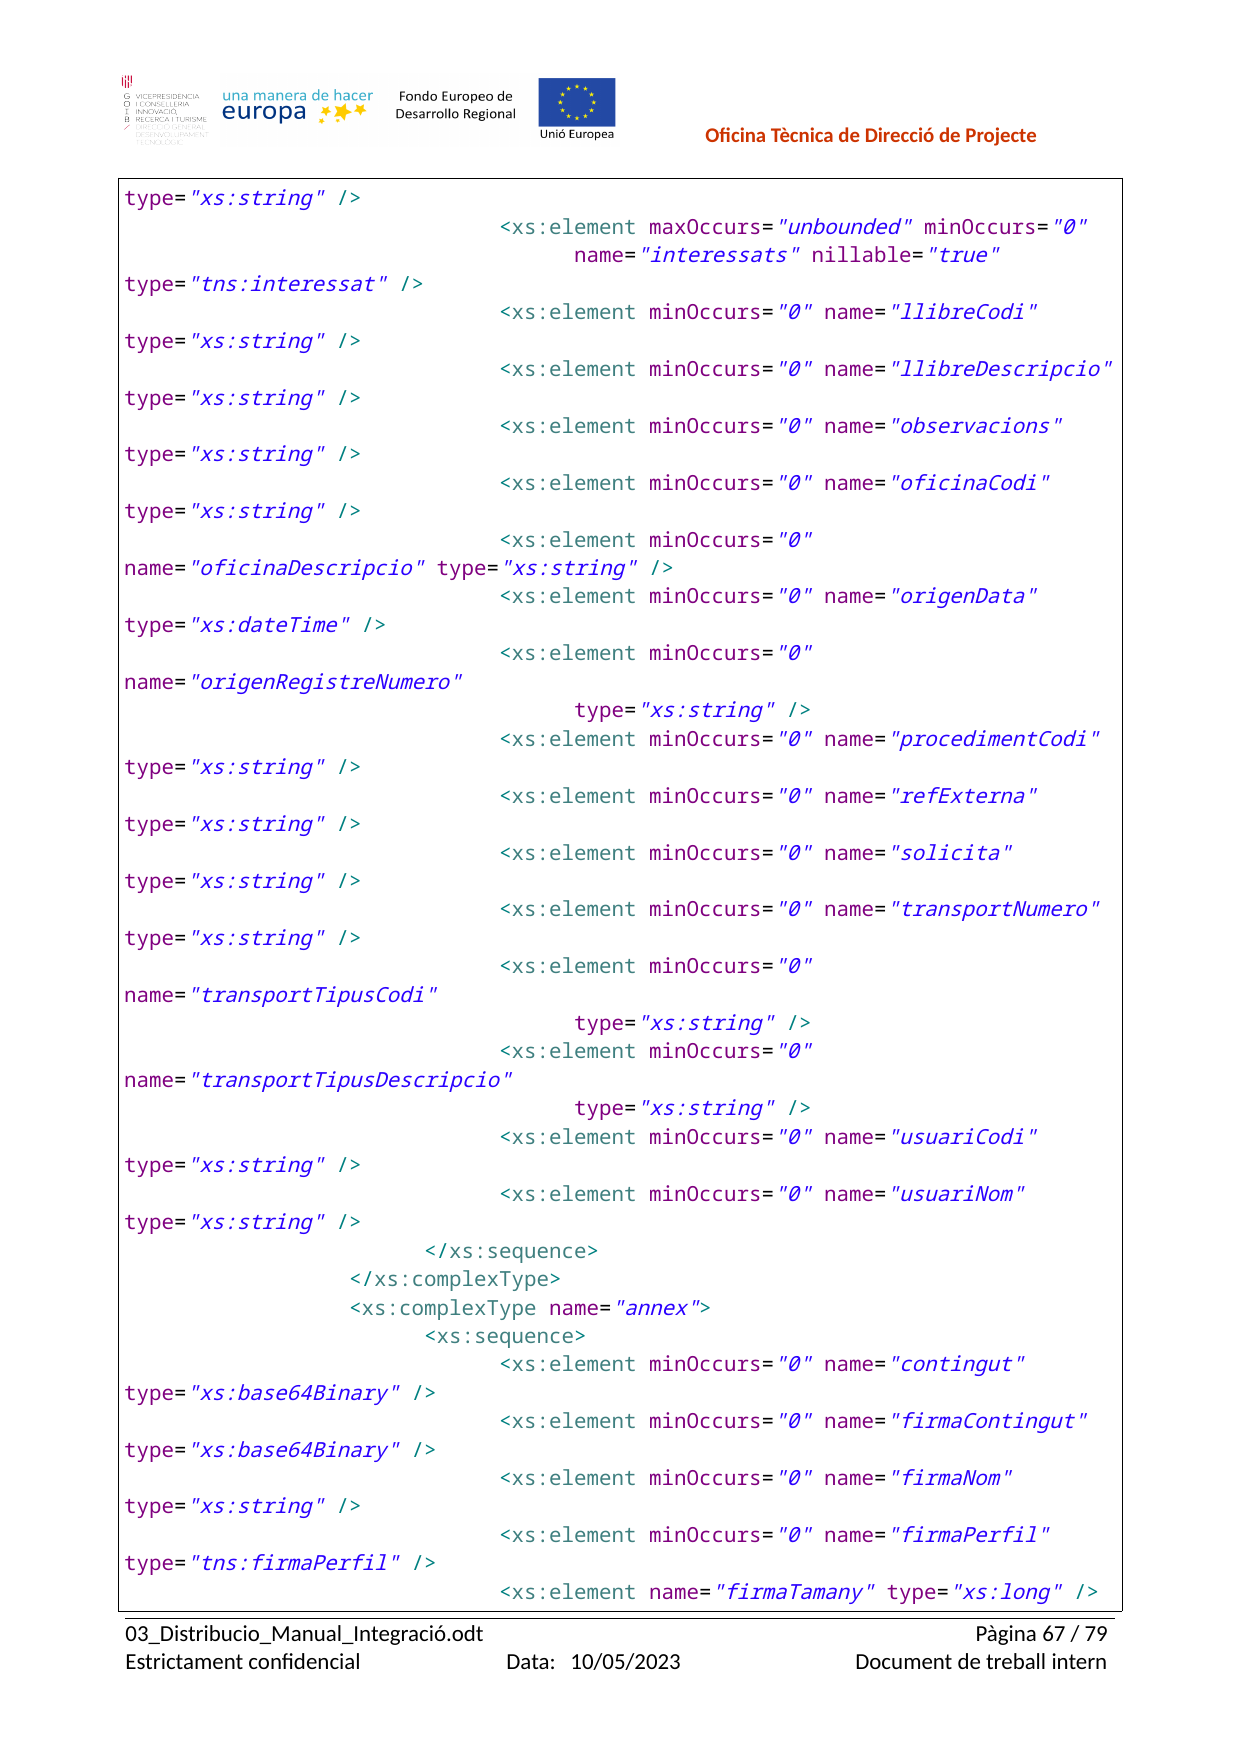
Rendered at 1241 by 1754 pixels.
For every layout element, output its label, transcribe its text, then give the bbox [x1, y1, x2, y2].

picture [118, 73, 213, 147]
table_header type="xs:string" /> <xs:element maxOccurs="unbounded" minOccurs="0" name="interessats" nillable="true" type="tns:interessat" /> <xs:element minOccurs="0" name="llibreCodi" type="xs:string" /> <xs:element minOccurs="0" name="llibreDescripcio" type="xs:string" /> <xs:element minOccurs="0" name="observacions" type="xs:string" /> <xs:element minOccurs="0" name="oficinaCodi" type="xs:string" /> <xs:element minOccurs="0" name="oficinaDescripcio" type="xs:string" /> <xs:element minOccurs="0" name="origenData" type="xs:dateTime" /> <xs:element minOccurs="0" name="origenRegistreNumero" type="xs:string" /> <xs:element minOccurs="0" name="procedimentCodi" type="xs:string" /> <xs:element minOccurs="0" name="refExterna" type="xs:string" /> <xs:element minOccurs="0" name="solicita" type="xs:string" /> <xs:element minOccurs="0" name="transportNumero" type="xs:string" /> <xs:element minOccurs="0" name="transportTipusCodi" type="xs:string" /> <xs:element minOccurs="0" name="transportTipusDescripcio" type="xs:string" /> <xs:element minOccurs="0" name="usuariCodi" type="xs:string" /> <xs:element minOccurs="0" name="usuariNom" type="xs:string" /> </xs:sequence> </xs:complexType> <xs:complexType name="annex"> <xs:sequence> <xs:element minOccurs="0" name="contingut" type="xs:base64Binary" /> <xs:element minOccurs="0" name="firmaContingut" type="xs:base64Binary" /> <xs:element minOccurs="0" name="firmaNom" type="xs:string" /> <xs:element minOccurs="0" name="firmaPerfil" type="tns:firmaPerfil" /> <xs:element name="firmaTamany" type="xs:long" /> [119, 179, 1122, 1611]
picture [219, 73, 621, 147]
